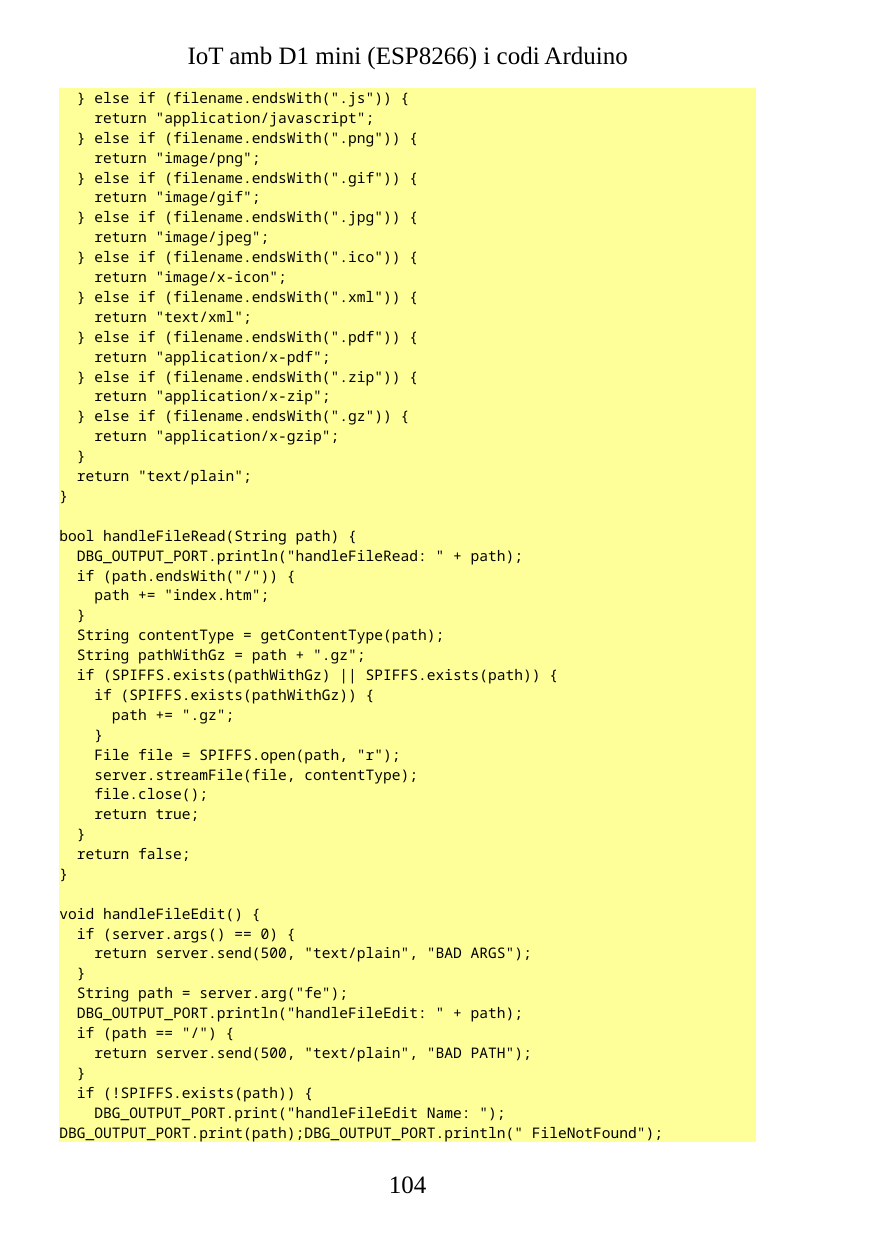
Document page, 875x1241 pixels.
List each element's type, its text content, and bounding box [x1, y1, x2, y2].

text return "image/jpeg"; [59, 227, 756, 247]
text return false; [59, 844, 756, 864]
text } else if (filename.endsWith(".pdf")) { [59, 327, 756, 346]
text } [59, 605, 756, 625]
text DBG_OUTPUT_PORT.println("handleFileEdit: " + path); [59, 1003, 756, 1023]
text void handleFileEdit() { [59, 903, 756, 923]
text String path = server.arg("fe"); [59, 983, 756, 1003]
text DBG_OUTPUT_PORT.print("handleFileEdit Name: "); DBG_OUTPUT_PORT.print(path);DBG_OUTPUT_PORT.println(" FileNotFound"); [59, 1102, 756, 1142]
text file.close(); [59, 784, 756, 804]
text return "text/xml"; [59, 307, 756, 327]
text path += ".gz"; [59, 704, 756, 724]
text return server.send(500, "text/plain", "BAD PATH"); [59, 1043, 756, 1063]
text } [59, 724, 756, 744]
text return "image/png"; [59, 147, 756, 167]
text if (!SPIFFS.exists(path)) { [59, 1083, 756, 1102]
text return "application/javascript"; [59, 108, 756, 128]
text path += "index.htm"; [59, 585, 756, 605]
text return server.send(500, "text/plain", "BAD ARGS"); [59, 943, 756, 963]
text return "text/plain"; [59, 466, 756, 486]
text } else if (filename.endsWith(".gz")) { [59, 406, 756, 426]
text String pathWithGz = path + ".gz"; [59, 645, 756, 665]
text return "application/x-pdf"; [59, 346, 756, 366]
text if (path == "/") { [59, 1023, 756, 1043]
text } else if (filename.endsWith(".zip")) { [59, 366, 756, 386]
text if (SPIFFS.exists(pathWithGz) || SPIFFS.exists(path)) { [59, 665, 756, 685]
text bool handleFileRead(String path) { [59, 526, 756, 545]
text if (path.endsWith("/")) { [59, 565, 756, 585]
text } else if (filename.endsWith(".ico")) { [59, 247, 756, 267]
text File file = SPIFFS.open(path, "r"); [59, 744, 756, 764]
text } [59, 446, 756, 466]
text } [59, 963, 756, 983]
text server.streamFile(file, contentType); [59, 764, 756, 784]
text String contentType = getContentType(path); [59, 625, 756, 645]
text } [59, 486, 756, 506]
text return "application/x-zip"; [59, 386, 756, 406]
text } [59, 1063, 756, 1083]
text } else if (filename.endsWith(".gif")) { [59, 167, 756, 187]
text if (SPIFFS.exists(pathWithGz)) { [59, 685, 756, 704]
text if (server.args() == 0) { [59, 923, 756, 943]
text } [59, 824, 756, 844]
text return "application/x-gzip"; [59, 426, 756, 446]
text return true; [59, 804, 756, 824]
text } else if (filename.endsWith(".png")) { [59, 128, 756, 147]
text } else if (filename.endsWith(".xml")) { [59, 287, 756, 307]
text return "image/x-icon"; [59, 267, 756, 287]
text } [59, 864, 756, 884]
text return "image/gif"; [59, 187, 756, 207]
text } else if (filename.endsWith(".jpg")) { [59, 207, 756, 227]
text DBG_OUTPUT_PORT.println("handleFileRead: " + path); [59, 545, 756, 565]
text } else if (filename.endsWith(".js")) { [59, 88, 756, 108]
